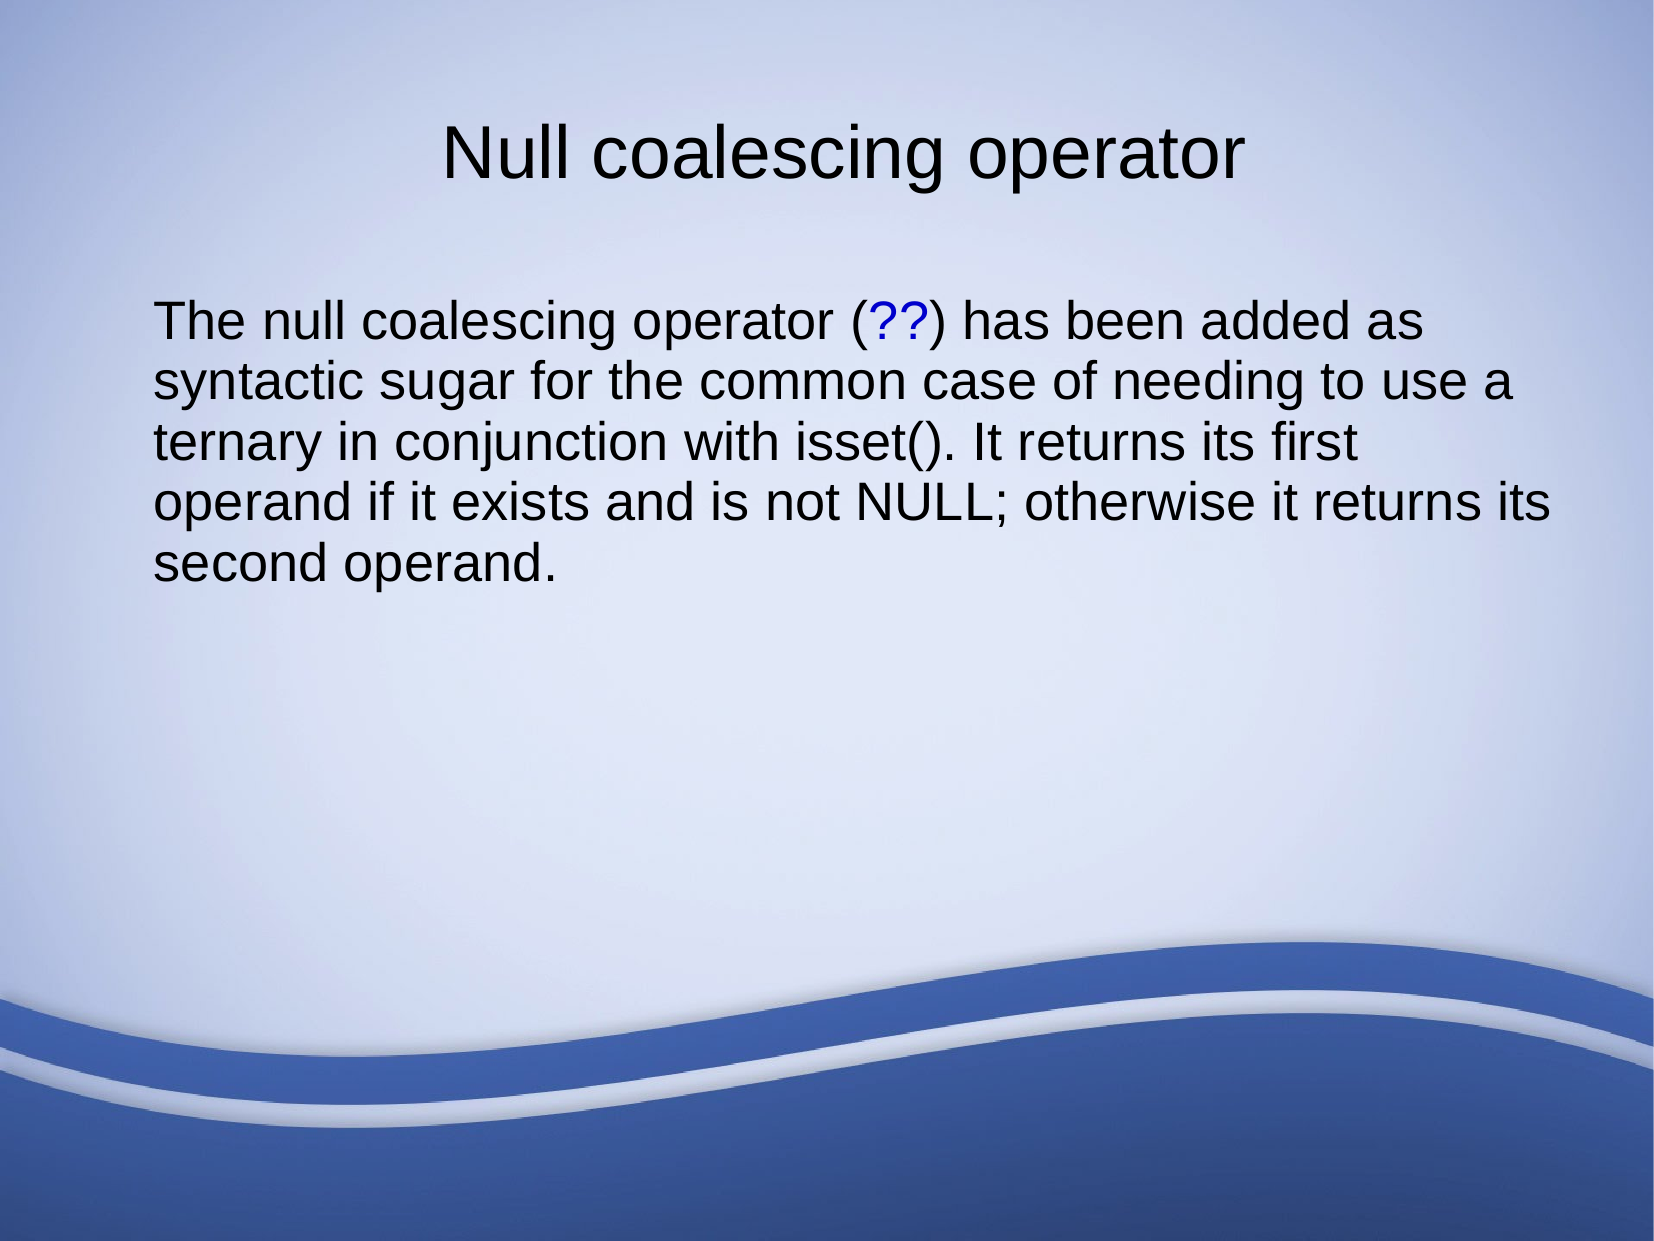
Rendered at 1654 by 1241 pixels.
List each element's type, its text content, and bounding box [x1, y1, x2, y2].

list The null coalescing operator (??) has been added as syntactic sugar for the common case of needing to use a ternary in conjunction with isset(). It returns its first operand if it exists and is not NULL; otherwise it returns its second operand. [82, 290, 1571, 1010]
title Null coalescing operator [82, 49, 1571, 257]
picture [0, 0, 1654, 1241]
